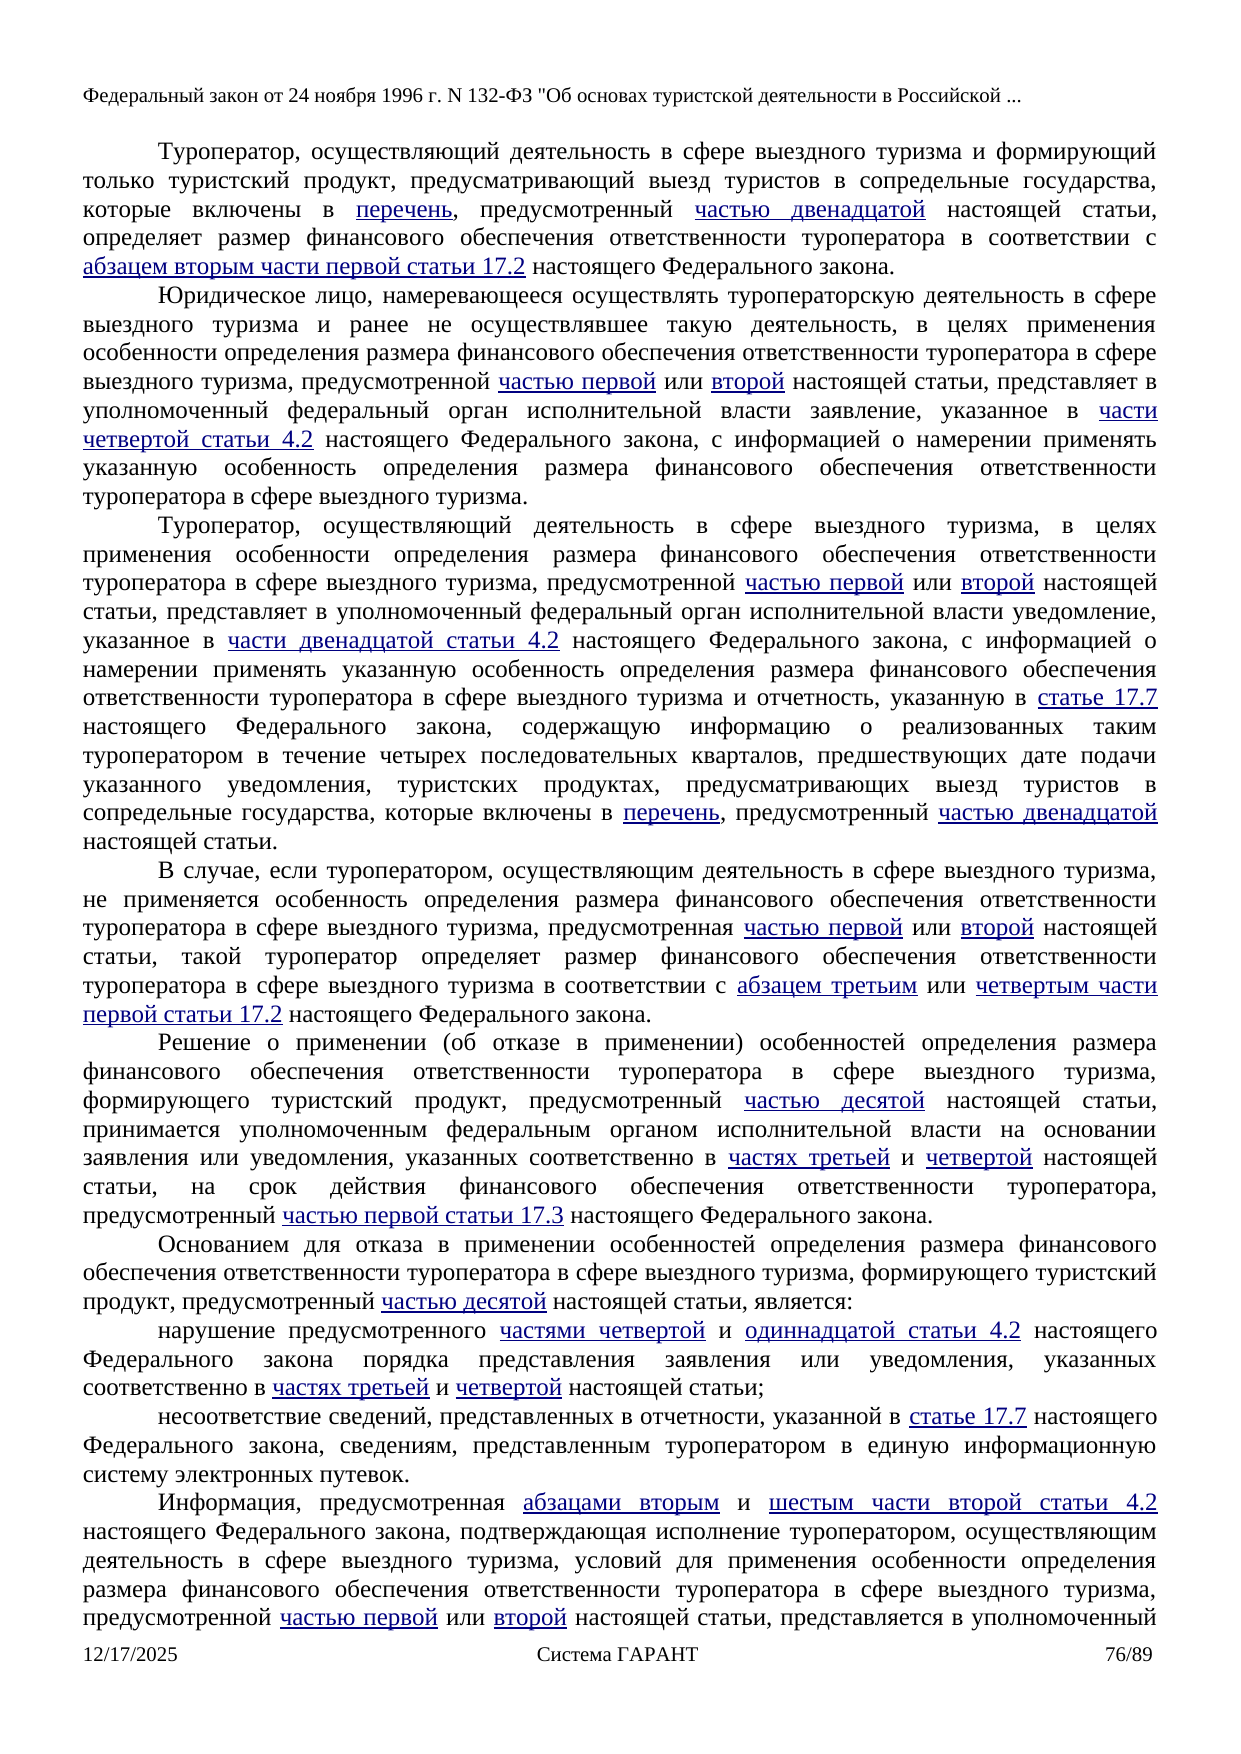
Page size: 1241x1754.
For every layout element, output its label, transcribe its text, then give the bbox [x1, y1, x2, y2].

text В случае, если туроператором, осуществляющим деятельность в сфере выездного туризма, не применяется особенность определения размера финансового обеспечения ответственности туроператора в сфере выездного туризма, предусмотренная частью первой или второй настоящей статьи, такой туроператор определяет размер финансового обеспечения ответственности туроператора в сфере выездного туризма в соответствии с абзацем третьим или четвертым части первой статьи 17.2 настоящего Федерального закона. [83, 855, 1157, 1027]
text несоответствие сведений, представленных в отчетности, указанной в статье 17.7 настоящего Федерального закона, сведениям, представленным туроператором в единую информационную систему электронных путевок. [83, 1401, 1157, 1487]
text Туроператор, осуществляющий деятельность в сфере выездного туризма и формирующий только туристский продукт, предусматривающий выезд туристов в сопредельные государства, которые включены в перечень, предусмотренный частью двенадцатой настоящей статьи, определяет размер финансового обеспечения ответственности туроператора в соответствии с абзацем вторым части первой статьи 17.2 настоящего Федерального закона. [83, 136, 1157, 280]
text Основанием для отказа в применении особенностей определения размера финансового обеспечения ответственности туроператора в сфере выездного туризма, формирующего туристский продукт, предусмотренный частью десятой настоящей статьи, является: [83, 1229, 1157, 1315]
text нарушение предусмотренного частями четвертой и одиннадцатой статьи 4.2 настоящего Федерального закона порядка представления заявления или уведомления, указанных соответственно в частях третьей и четвертой настоящей статьи; [83, 1315, 1157, 1401]
text Информация, предусмотренная абзацами вторым и шестым части второй статьи 4.2 настоящего Федерального закона, подтверждающая исполнение туроператором, осуществляющим деятельность в сфере выездного туризма, условий для применения особенности определения размера финансового обеспечения ответственности туроператора в сфере выездного туризма, предусмотренной частью первой или второй настоящей статьи, представляется в уполномоченный [83, 1487, 1157, 1631]
text Решение о применении (об отказе в применении) особенностей определения размера финансового обеспечения ответственности туроператора в сфере выездного туризма, формирующего туристский продукт, предусмотренный частью десятой настоящей статьи, принимается уполномоченным федеральным органом исполнительной власти на основании заявления или уведомления, указанных соответственно в частях третьей и четвертой настоящей статьи, на срок действия финансового обеспечения ответственности туроператора, предусмотренный частью первой статьи 17.3 настоящего Федерального закона. [83, 1027, 1157, 1229]
text Туроператор, осуществляющий деятельность в сфере выездного туризма, в целях применения особенности определения размера финансового обеспечения ответственности туроператора в сфере выездного туризма, предусмотренной частью первой или второй настоящей статьи, представляет в уполномоченный федеральный орган исполнительной власти уведомление, указанное в части двенадцатой статьи 4.2 настоящего Федерального закона, с информацией о намерении применять указанную особенность определения размера финансового обеспечения ответственности туроператора в сфере выездного туризма и отчетность, указанную в статье 17.7 настоящего Федерального закона, содержащую информацию о реализованных таким туроператором в течение четырех последовательных кварталов, предшествующих дате подачи указанного уведомления, туристских продуктах, предусматривающих выезд туристов в сопредельные государства, которые включены в перечень, предусмотренный частью двенадцатой настоящей статьи. [83, 510, 1157, 855]
text Юридическое лицо, намеревающееся осуществлять туроператорскую деятельность в сфере выездного туризма и ранее не осуществлявшее такую деятельность, в целях применения особенности определения размера финансового обеспечения ответственности туроператора в сфере выездного туризма, предусмотренной частью первой или второй настоящей статьи, представляет в уполномоченный федеральный орган исполнительной власти заявление, указанное в части четвертой статьи 4.2 настоящего Федерального закона, с информацией о намерении применять указанную особенность определения размера финансового обеспечения ответственности туроператора в сфере выездного туризма. [83, 280, 1157, 510]
